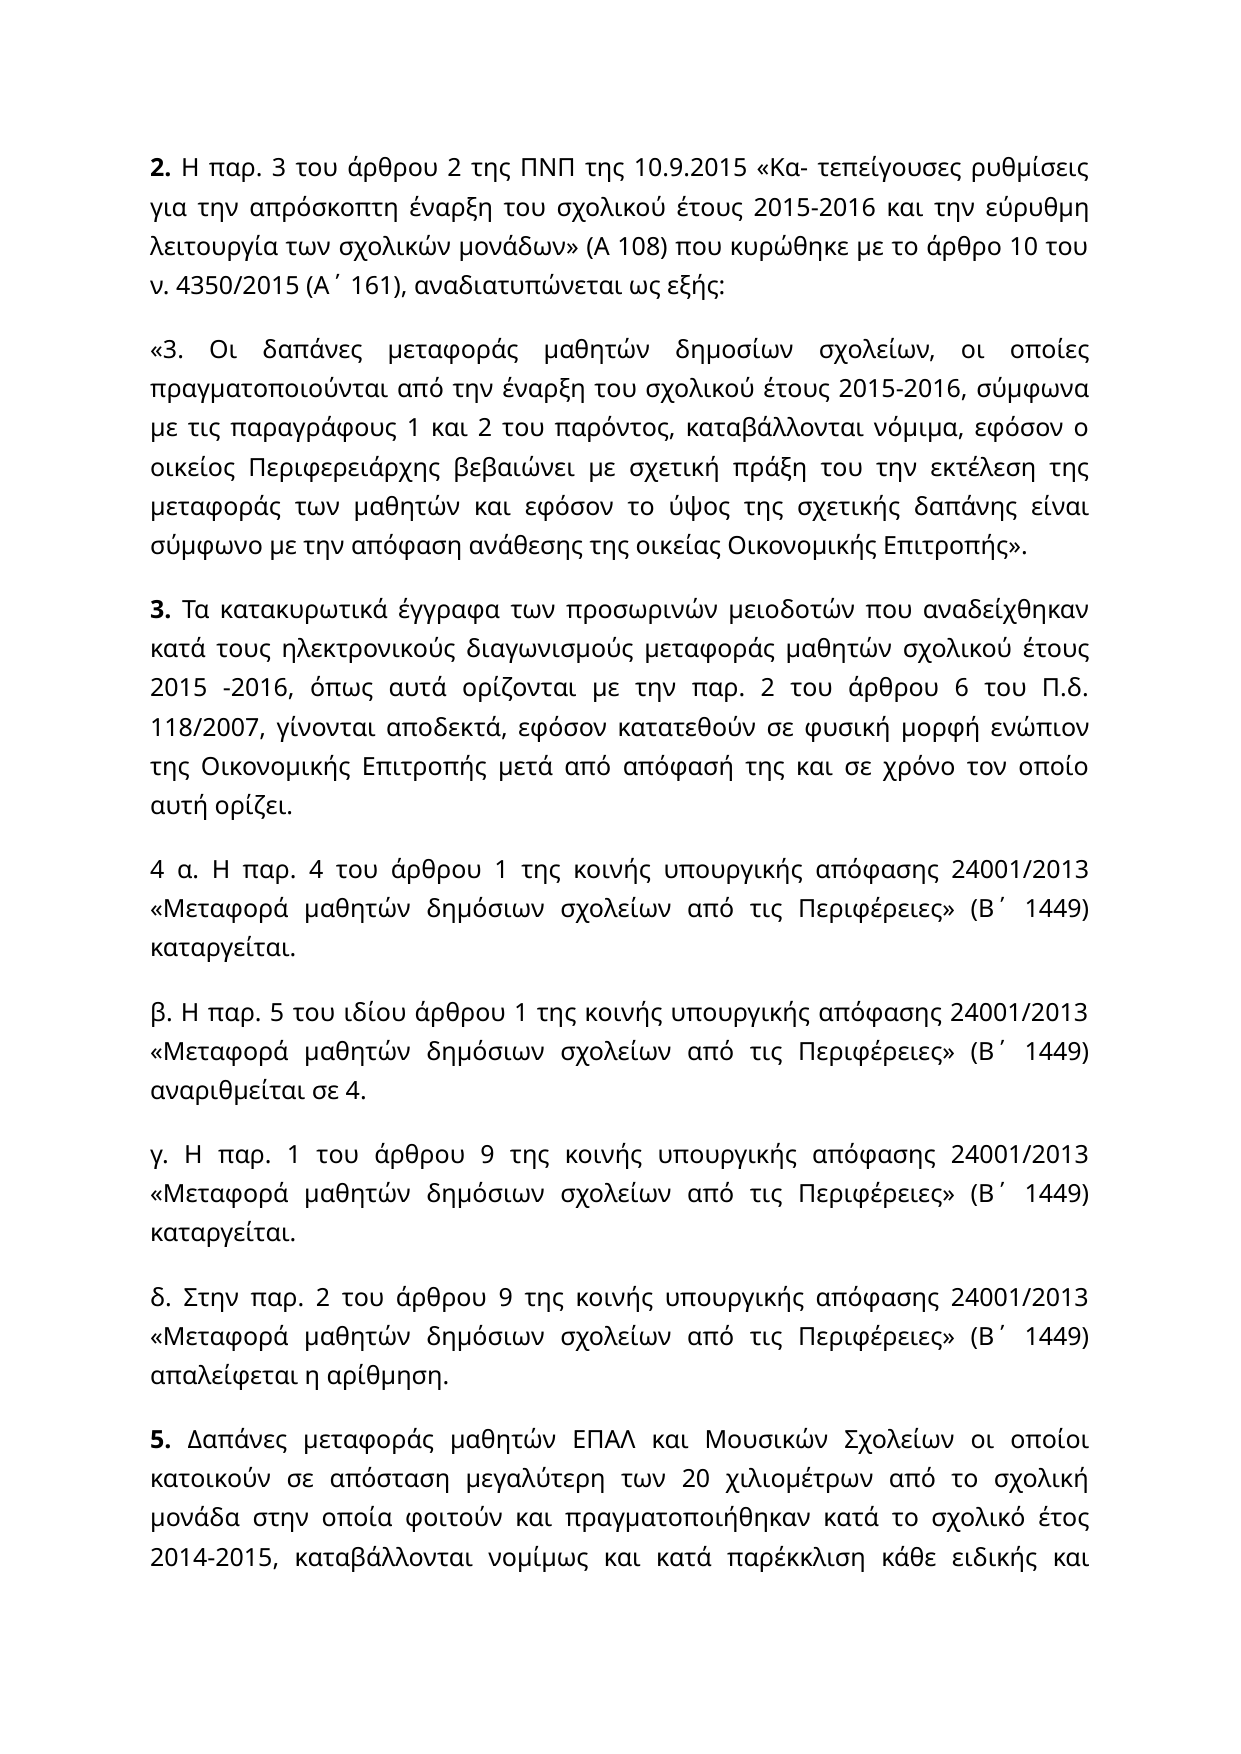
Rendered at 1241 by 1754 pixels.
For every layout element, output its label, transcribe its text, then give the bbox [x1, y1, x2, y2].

text 5. Δαπάνες μεταφοράς μαθητών ΕΠΑΛ και Μουσικών Σχολείων οι οποίοι κατοικούν σε απόσταση μεγαλύτερη των 20 χιλιομέτρων από το σχολική μονάδα στην οποία φοιτούν και πραγματοποιήθηκαν κατά το σχολικό έτος 2014-2015, καταβάλλονται νομίμως και κατά παρέκκλιση κάθε ειδικής και [150, 1422, 1090, 1573]
text 4 α. Η παρ. 4 του άρθρου 1 της κοινής υπουργικής απόφασης 24001/2013 «Μεταφορά μαθητών δημόσιων σχολείων από τις Περιφέρειες» (Β΄ 1449) καταργείται. [150, 852, 1090, 964]
text β. Η παρ. 5 του ιδίου άρθρου 1 της κοινής υπουργικής απόφασης 24001/2013 «Μεταφορά μαθητών δημόσιων σχολείων από τις Περιφέρειες» (Β΄ 1449) αναριθμείται σε 4. [150, 994, 1090, 1107]
text 2. Η παρ. 3 του άρθρου 2 της ΠΝΠ της 10.9.2015 «Κα- τεπείγουσες ρυθμίσεις για την απρόσκοπτη έναρξη του σχολικού έτους 2015-2016 και την εύρυθμη λειτουργία των σχολικών μονάδων» (Α 108) που κυρώθηκε με το άρθρο 10 του ν. 4350/2015 (Α΄ 161), αναδιατυπώνεται ως εξής: [150, 150, 1090, 302]
text «3. Οι δαπάνες μεταφοράς μαθητών δημοσίων σχολείων, οι οποίες πραγματοποιούνται από την έναρξη του σχολικού έτους 2015-2016, σύμφωνα με τις παραγράφους 1 και 2 του παρόντος, καταβάλλονται νόμιμα, εφόσον ο οικείος Περιφερειάρχης βεβαιώνει με σχετική πράξη του την εκτέλεση της μεταφοράς των μαθητών και εφόσον το ύψος της σχετικής δαπάνης είναι σύμφωνο με την απόφαση ανάθεσης της οικείας Οικονομικής Επιτροπής». [150, 332, 1090, 562]
text 3. Τα κατακυρωτικά έγγραφα των προσωρινών μειοδοτών που αναδείχθηκαν κατά τους ηλεκτρονικούς διαγωνισμούς μεταφοράς μαθητών σχολικού έτους 2015 -2016, όπως αυτά ορίζονται με την παρ. 2 του άρθρου 6 του Π.δ. 118/2007, γίνονται αποδεκτά, εφόσον κατατεθούν σε φυσική μορφή ενώπιον της Οικονομικής Επιτροπής μετά από απόφασή της και σε χρόνο τον οποίο αυτή ορίζει. [150, 592, 1090, 822]
text γ. Η παρ. 1 του άρθρου 9 της κοινής υπουργικής απόφασης 24001/2013 «Μεταφορά μαθητών δημόσιων σχολείων από τις Περιφέρειες» (Β΄ 1449) καταργείται. [150, 1137, 1090, 1249]
text δ. Στην παρ. 2 του άρθρου 9 της κοινής υπουργικής απόφασης 24001/2013 «Μεταφορά μαθητών δημόσιων σχολείων από τις Περιφέρειες» (Β΄ 1449) απαλείφεται η αρίθμηση. [150, 1279, 1090, 1392]
